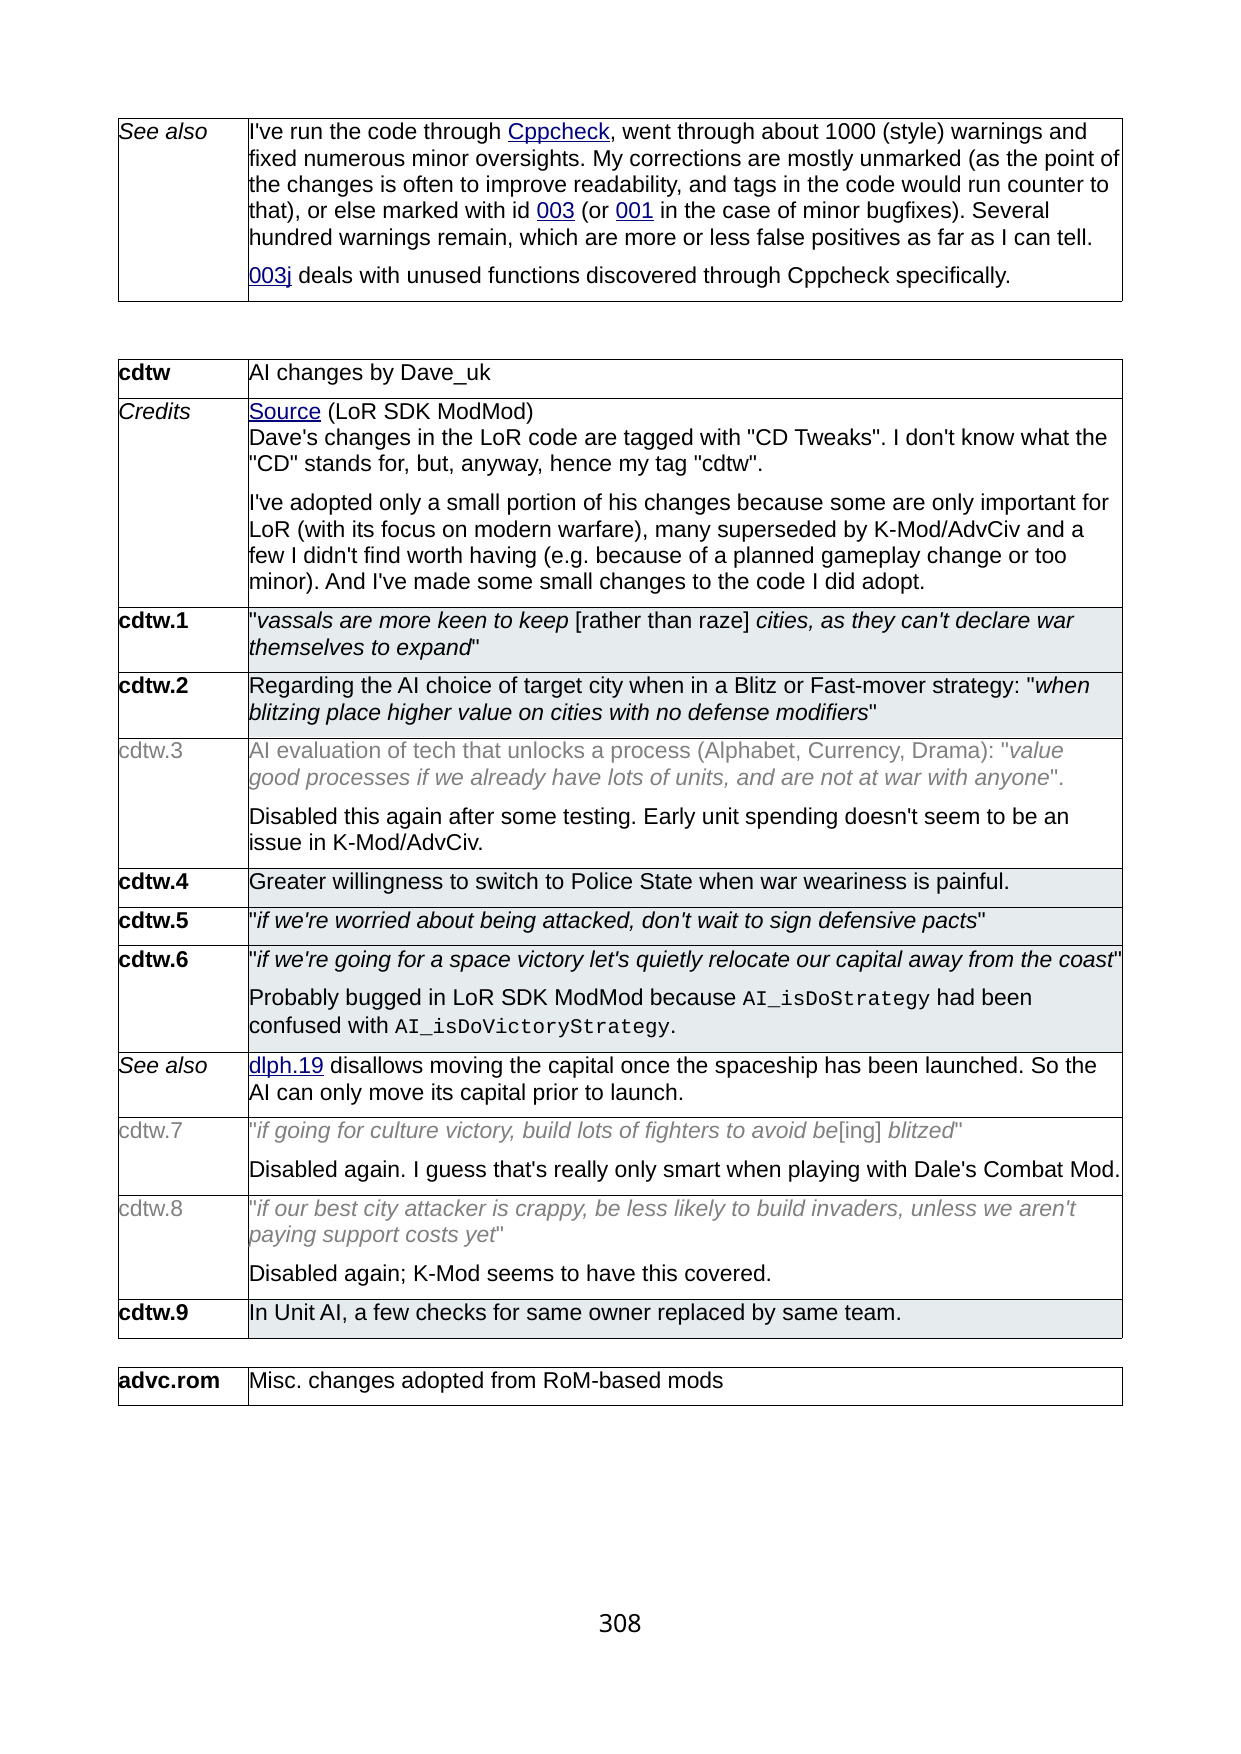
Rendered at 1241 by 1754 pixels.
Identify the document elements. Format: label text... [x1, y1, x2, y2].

table_cell cdtw.5 [119, 908, 248, 945]
table_cell AI evaluation of tech that unlocks a process (Alphabet, Currency, Drama): "value good processes if we already have lots of units, and are not at war with anyone". Disabled this again after some testing. Early unit spending doesn't seem to be an issue in K-Mod/AdvCiv. [249, 739, 1122, 868]
table_cell cdtw.9 [119, 1300, 248, 1338]
table_cell Source (LoR SDK ModMod) Dave's changes in the LoR code are tagged with "CD Tweaks". I don't know what the "CD" stands for, but, anyway, hence my tag "cdtw". I've adopted only a small portion of his changes because some are only important for LoR (with its focus on modern warfare), many superseded by K-Mod/AdvCiv and a few I didn't find worth having (e.g. because of a planned gameplay change or too minor). And I've made some small changes to the code I did adopt. [249, 399, 1122, 607]
table_cell See also [119, 1053, 248, 1117]
table_cell See also [119, 119, 248, 301]
table_cell dlph.19 disallows moving the capital once the spaceship has been launched. So the AI can only move its capital prior to launch. [249, 1053, 1122, 1117]
table_cell Greater willingness to switch to Police State when war weariness is painful. [249, 869, 1122, 907]
table_cell Regarding the AI choice of target city when in a Blitz or Fast-mover strategy: "when blitzing place higher value on cities with no defense modifiers" [249, 673, 1122, 737]
table_cell "if we're worried about being attacked, don't wait to sign defensive pacts" [249, 908, 1122, 945]
table_cell "if going for culture victory, build lots of fighters to avoid be[ing] blitzed" Disabled again. I guess that's really only smart when playing with Dale's Combat Mod. [249, 1118, 1122, 1195]
table_cell "if we're going for a space victory let's quietly relocate our capital away from the coast" Probably bugged in LoR SDK ModMod because AI_isDoStrategy had been confused with AI_isDoVictoryStrategy. [249, 946, 1122, 1052]
table_cell Credits [119, 399, 248, 607]
table_cell cdtw.3 [119, 739, 248, 868]
table_header advc.rom [119, 1368, 248, 1405]
table_cell I've run the code through Cppcheck, went through about 1000 (style) warnings and fixed numerous minor oversights. My corrections are mostly unmarked (as the point of the changes is often to improve readability, and tags in the code would run counter to that), or else marked with id 003 (or 001 in the case of minor bugfixes). Several hundred warnings remain, which are more or less false positives as far as I can tell. 003j deals with unused functions discovered through Cppcheck specifically. [249, 119, 1122, 301]
table_cell cdtw.6 [119, 946, 248, 1052]
table_cell "vassals are more keen to keep [rather than raze] cities, as they can't declare war themselves to expand" [249, 608, 1122, 672]
table_cell In Unit AI, a few checks for same owner replaced by same team. [249, 1300, 1122, 1338]
table_header AI changes by Dave_uk [249, 360, 1122, 398]
table_cell cdtw.1 [119, 608, 248, 672]
table_cell "if our best city attacker is crappy, be less likely to build invaders, unless we aren't paying support costs yet" Disabled again; K-Mod seems to have this covered. [249, 1196, 1122, 1299]
table_cell cdtw.7 [119, 1118, 248, 1195]
table_cell cdtw.2 [119, 673, 248, 737]
table_header Misc. changes adopted from RoM-based mods [249, 1368, 1122, 1405]
table_header cdtw [119, 360, 248, 398]
table_cell cdtw.4 [119, 869, 248, 907]
table_cell cdtw.8 [119, 1196, 248, 1299]
